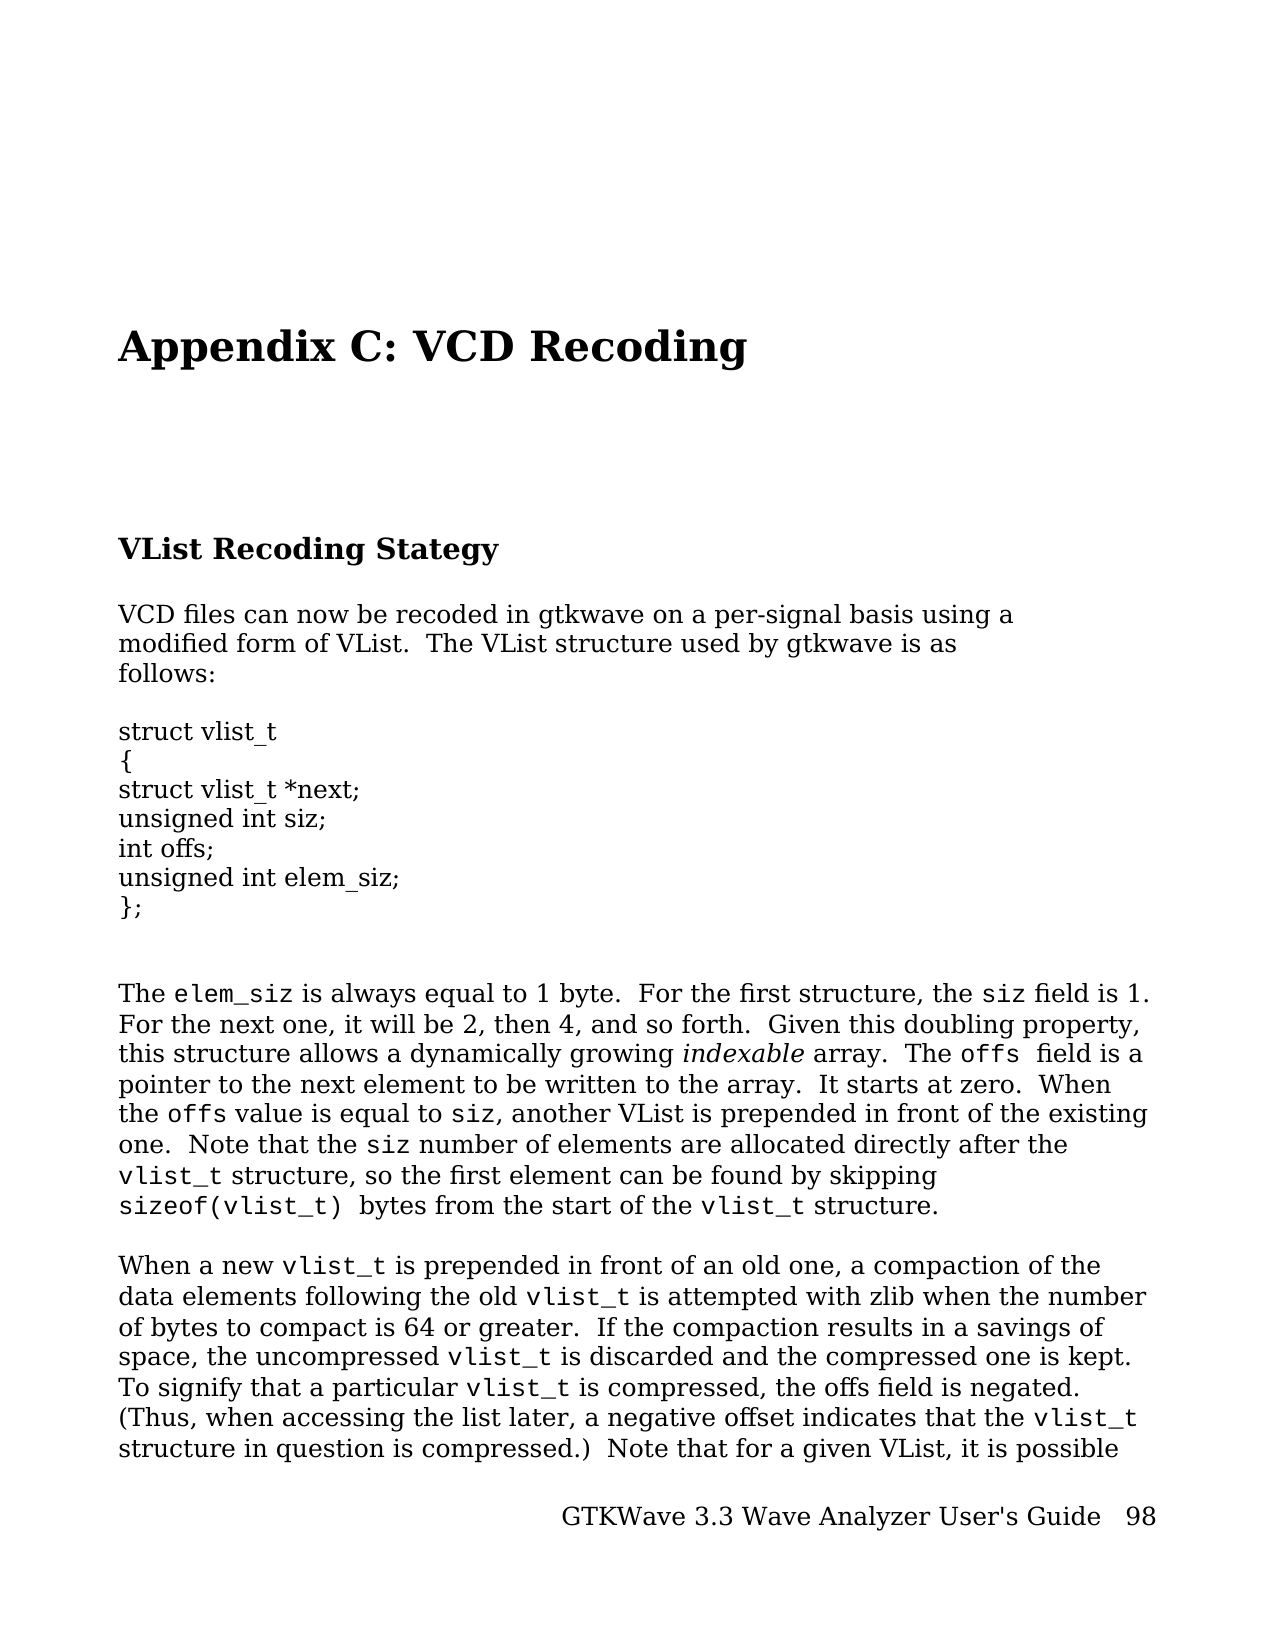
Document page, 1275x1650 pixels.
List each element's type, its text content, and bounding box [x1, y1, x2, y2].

text struct vlist_t [118, 717, 1157, 746]
text modified form of VList. The VList structure used by gtkwave is as [118, 629, 1157, 659]
text When a new vlist_t is prepended in front of an old one, a compaction of the data elements following the old vlist_t is attempted with zlib when the number of bytes to compact is 64 or greater. If the compaction results in a savings of space, the uncompressed vlist_t is discarded and the compressed one is kept. To signify that a particular vlist_t is compressed, the offs field is negated. (Thus, when accessing the list later, a negative offset indicates that the vlist_t structure in question is compressed.) Note that for a given VList, it is possible [118, 1251, 1157, 1463]
text VCD files can now be recoded in gtkwave on a per-signal basis using a [118, 600, 1157, 629]
text follows: [118, 659, 1157, 688]
text struct vlist_t *next; [118, 775, 1157, 804]
text unsigned int elem_siz; [118, 863, 1157, 892]
text { [118, 746, 1157, 775]
subtitle VList Recoding Stategy [118, 532, 1157, 566]
text The elem_siz is always equal to 1 byte. For the first structure, the siz field is 1. For the next one, it will be 2, then 4, and so forth. Given this doubling property, this structure allows a dynamically growing indexable array. The offs field is a pointer to the next element to be written to the array. It starts at zero. When the offs value is equal to siz, another VList is prepended in front of the existing one. Note that the siz number of elements are allocated directly after the vlist_t structure, so the first element can be found by skipping sizeof(vlist_t) bytes from the start of the vlist_t structure. [118, 979, 1157, 1222]
text unsigned int siz; [118, 804, 1157, 834]
text }; [118, 892, 1157, 921]
subtitle Appendix C: VCD Recoding [118, 322, 1157, 371]
text int offs; [118, 834, 1157, 863]
